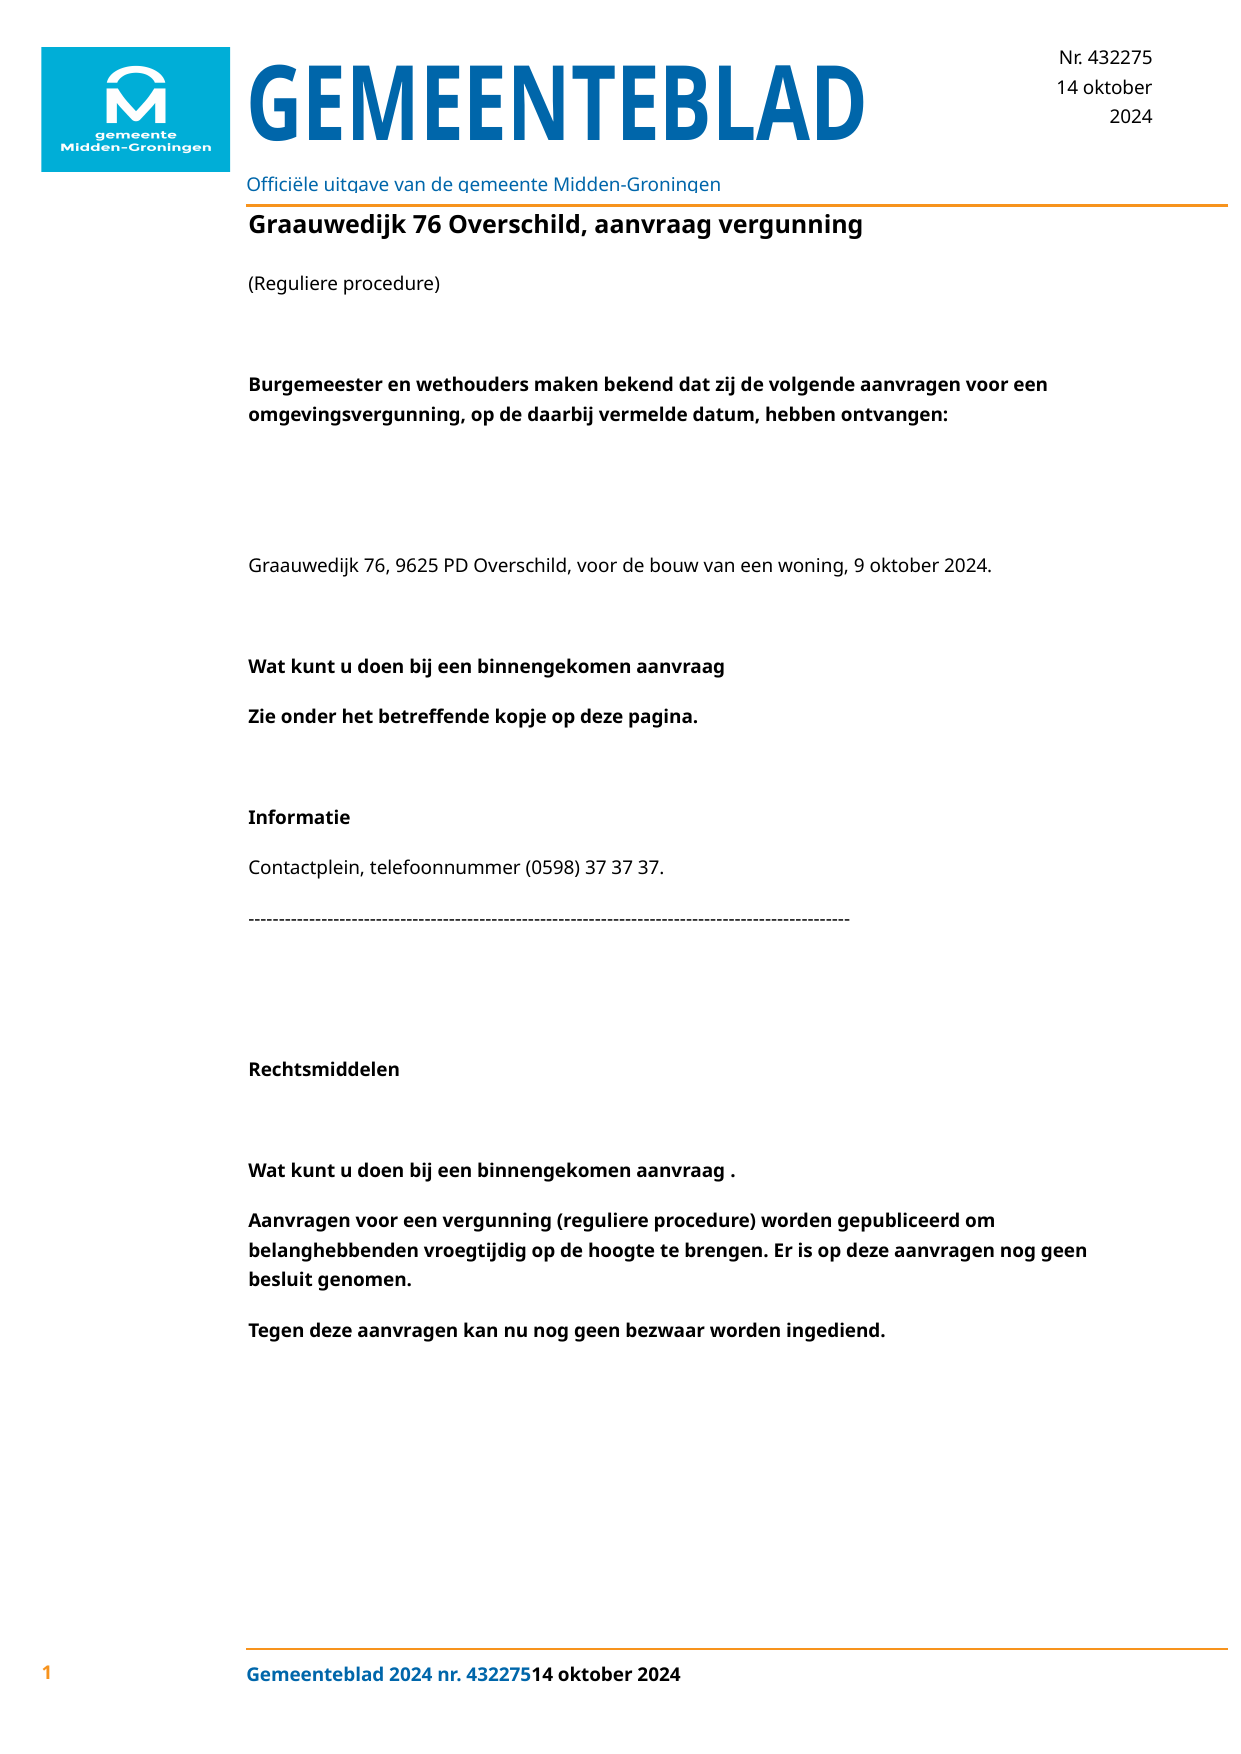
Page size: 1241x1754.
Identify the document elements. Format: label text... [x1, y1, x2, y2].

text Informatie [248, 804, 1152, 830]
text Aanvragen voor een vergunning (reguliere procedure) worden gepubliceerd om belanghebbenden vroegtijdig op de hoogte te brengen. Er is op deze aanvragen nog geen besluit genomen. [248, 1207, 1152, 1292]
text (Reguliere procedure) [248, 270, 1152, 296]
text Tegen deze aanvragen kan nu nog geen bezwaar worden ingediend. [248, 1317, 1152, 1343]
text Graauwedijk 76 Overschild, aanvraag vergunning [248, 207, 1152, 241]
text Wat kunt u doen bij een binnengekomen aanvraag . [248, 1157, 1152, 1183]
text Burgemeester en wethouders maken bekend dat zij de volgende aanvragen voor een omgevingsvergunning, op de daarbij vermelde datum, hebben ontvangen: [248, 371, 1152, 426]
text Wat kunt u doen bij een binnengekomen aanvraag [248, 653, 1152, 678]
picture [108, 66, 164, 82]
text Graauwedijk 76, 9625 PD Overschild, voor de bouw van een woning, 9 oktober 2024. [248, 552, 1152, 578]
text Zie onder het betreffende kopje op deze pagina. [248, 703, 1152, 729]
text Contactplein, telefoonnummer (0598) 37 37 37. [248, 854, 1152, 880]
picture [184, 146, 190, 153]
text --------------------------------------------------------------------------------------------------- [248, 905, 1152, 931]
picture [107, 89, 165, 122]
text Rechtsmiddelen [248, 1056, 1152, 1082]
